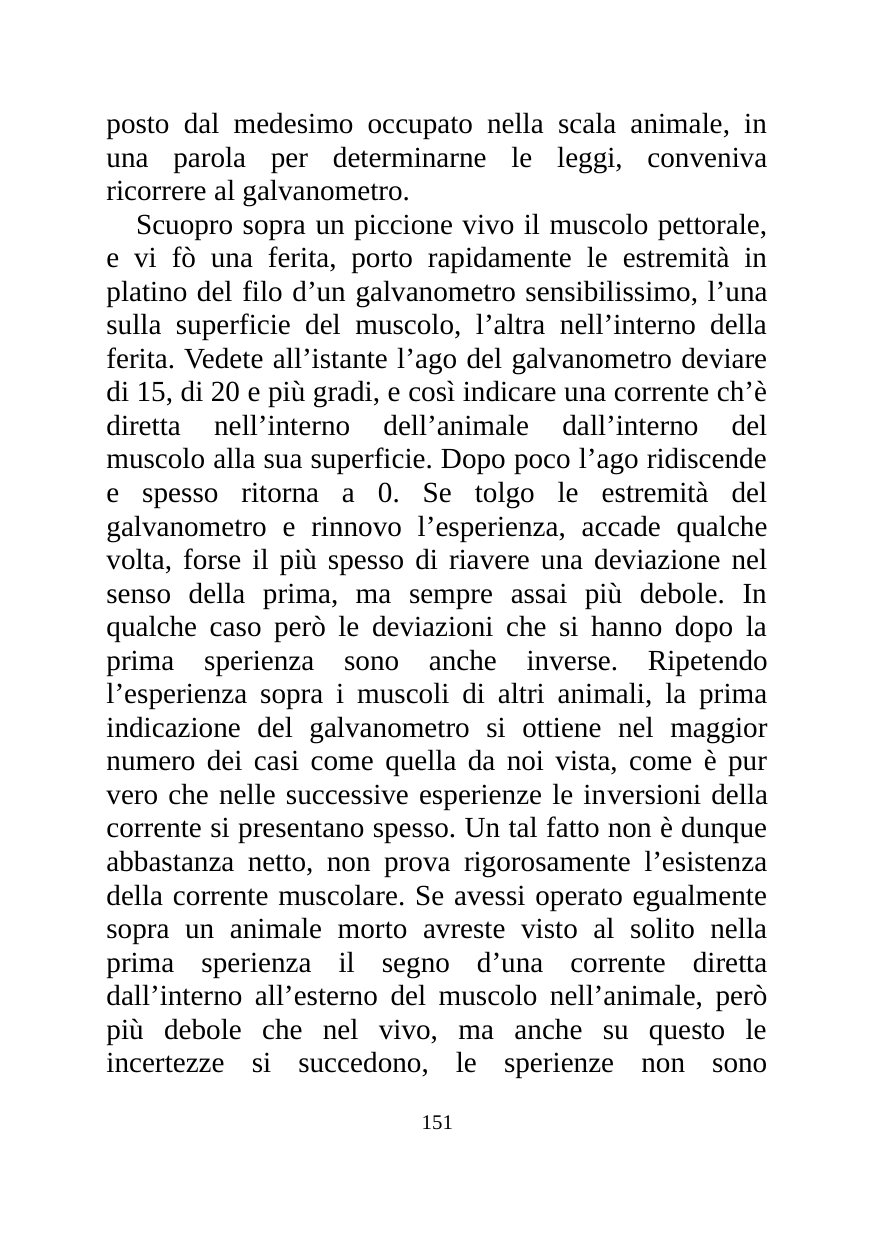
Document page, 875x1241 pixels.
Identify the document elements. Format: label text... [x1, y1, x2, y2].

text Scuopro sopra un piccione vivo il muscolo pettorale, e vi fò una ferita, porto rapidamente le estremità in platino del filo d’un galvanometro sensibilissimo, l’una sulla superficie del muscolo, l’altra nell’interno della ferita. Vedete all’istante l’ago del galvanometro deviare di 15, di 20 e più gradi, e così indicare una corrente ch’è diretta nell’interno dell’animale dall’interno del muscolo alla sua superficie. Dopo poco l’ago ridiscende e spesso ritorna a 0. Se tolgo le estremità del galvanometro e rinnovo l’esperienza, accade qualche volta, forse il più spesso di riavere una deviazione nel senso della prima, ma sempre assai più debole. In qualche caso però le deviazioni che si hanno dopo la prima sperienza sono anche inverse. Ripetendo l’esperienza sopra i muscoli di altri animali, la prima indicazione del galvanometro si ottiene nel maggior numero dei casi come quella da noi vista, come è pur vero che nelle successive esperienze le inversioni della corrente si presentano spesso. Un tal fatto non è dunque abbastanza netto, non prova rigorosamente l’esistenza della corrente muscolare. Se avessi operato egualmente sopra un animale morto avreste visto al solito nella prima sperienza il segno d’una corrente diretta dall’interno all’esterno del muscolo nell’animale, però più debole che nel vivo, ma anche su questo le incertezze si succedono, le sperienze non sono [106, 207, 768, 1079]
text posto dal medesimo occupato nella scala animale, in una parola per determinarne le leggi, conveniva ricorrere al galvanometro. [106, 106, 768, 207]
